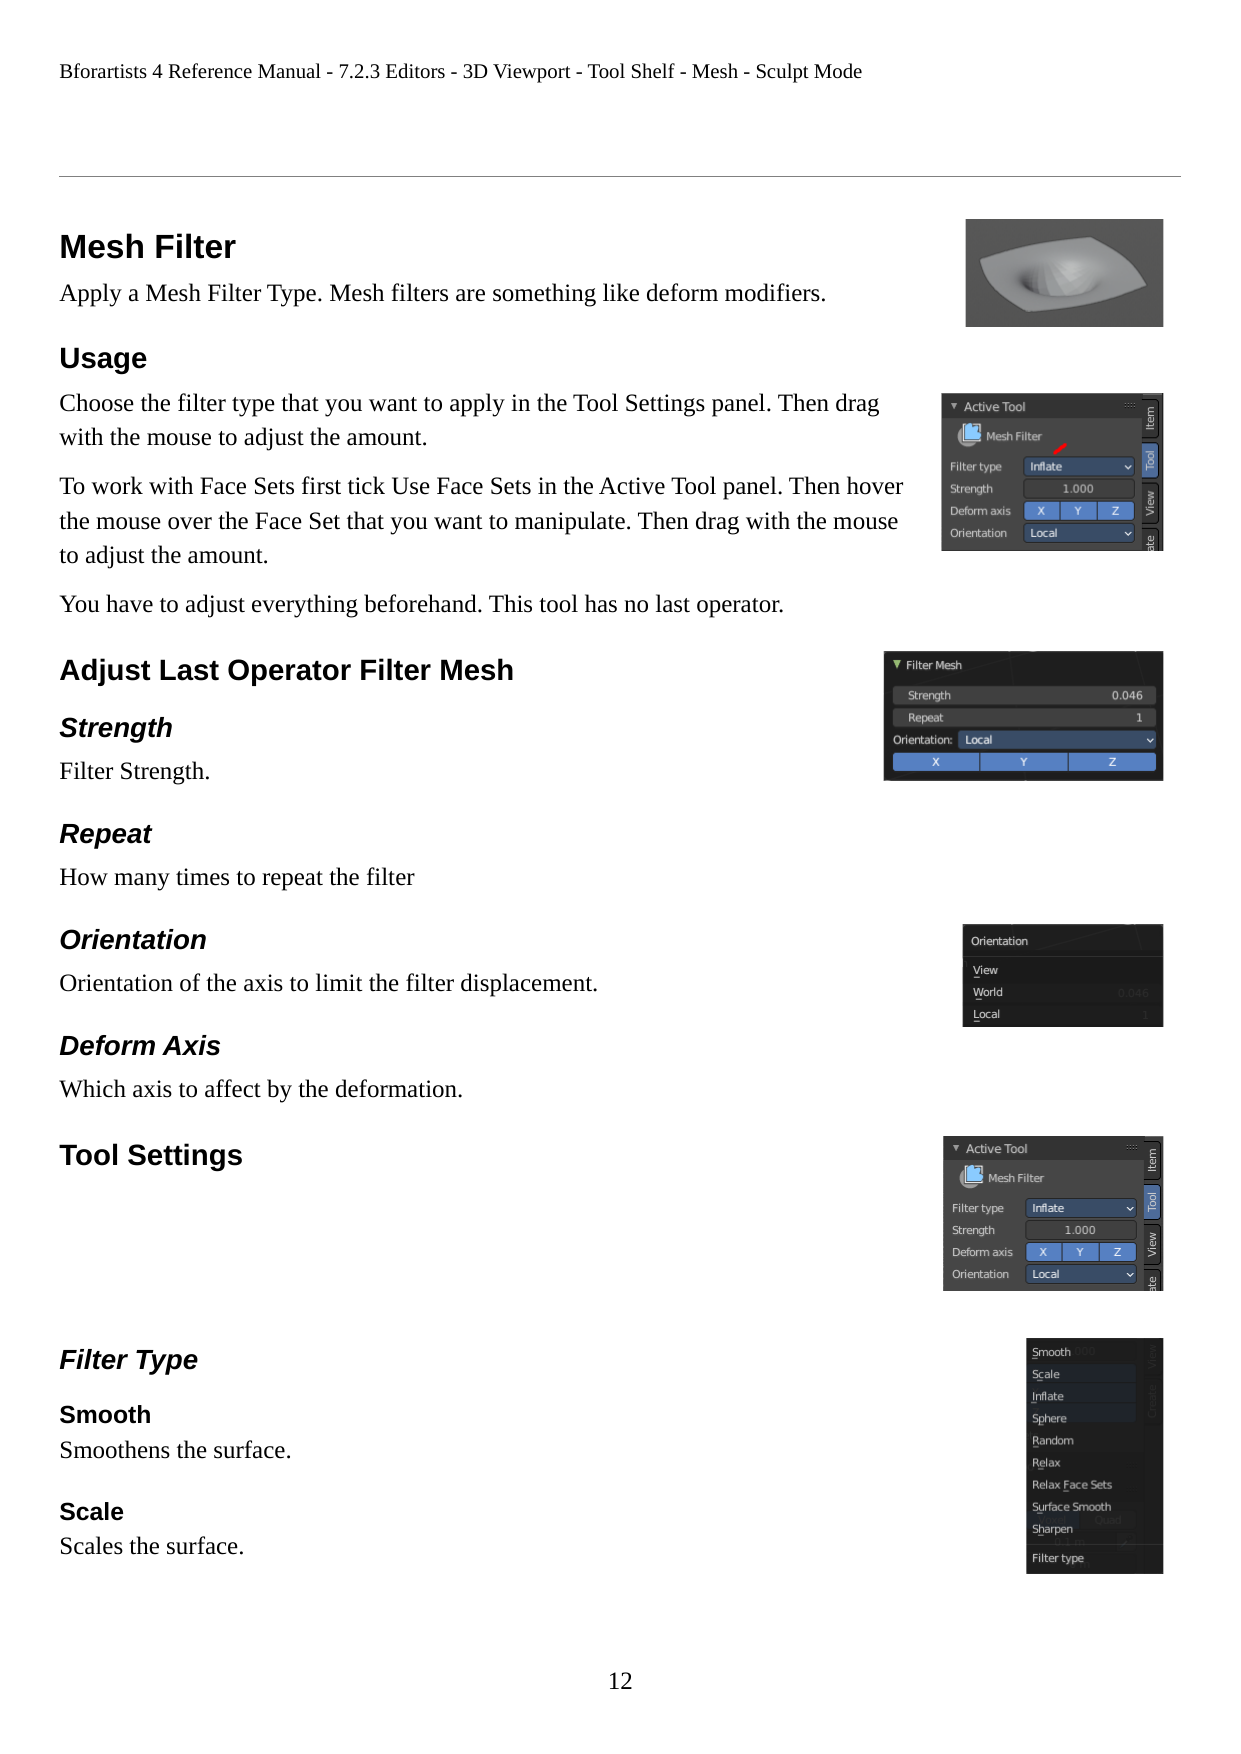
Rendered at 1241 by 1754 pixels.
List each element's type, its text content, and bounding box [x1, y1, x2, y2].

subtitle [1164, 1497, 1181, 1525]
subtitle Scale [59, 1497, 1026, 1525]
subtitle Smooth [59, 1400, 1026, 1429]
subtitle Usage [59, 341, 1181, 375]
picture [943, 1136, 1164, 1291]
subtitle [1164, 1137, 1181, 1171]
text [1164, 1531, 1181, 1560]
subtitle Filter Type [59, 1343, 1026, 1375]
subtitle Adjust Last Operator Filter Mesh [59, 653, 883, 687]
text How many times to repeat the filter [59, 862, 1181, 891]
subtitle Repeat [59, 818, 1181, 849]
subtitle [1164, 1343, 1181, 1375]
picture [883, 651, 1164, 781]
text Smoothens the surface. [59, 1435, 1026, 1464]
picture [1026, 1338, 1164, 1574]
subtitle [1164, 227, 1181, 265]
text To work with Face Sets first tick Use Face Sets in the Active Tool panel. Then hover the mouse over the Face Set that you want to manipulate. Then drag with the mouse to adjust the amount. [59, 471, 1181, 569]
subtitle Orientation [59, 923, 1181, 955]
subtitle Strength [59, 712, 883, 743]
text Which axis to affect by the deformation. [59, 1074, 1181, 1103]
text You have to adjust everything beforehand. This tool has no last operator. [59, 589, 1181, 618]
text Filter Strength. [59, 756, 1181, 785]
picture [965, 219, 1164, 327]
subtitle [1164, 1400, 1181, 1429]
picture [962, 924, 1164, 1027]
subtitle [1164, 712, 1181, 743]
text Choose the filter type that you want to apply in the Tool Settings panel. Then drag with the mouse to adjust the amount. [59, 388, 1181, 451]
subtitle Tool Settings [59, 1137, 943, 1171]
subtitle Deform Axis [59, 1029, 1181, 1061]
subtitle Mesh Filter [59, 227, 965, 265]
picture [941, 393, 1164, 551]
text Orientation of the axis to limit the filter displacement. [59, 968, 962, 997]
text Scales the surface. [59, 1531, 1026, 1560]
text Apply a Mesh Filter Type. Mesh filters are something like deform modifiers. [59, 278, 965, 307]
text [1164, 1435, 1181, 1464]
